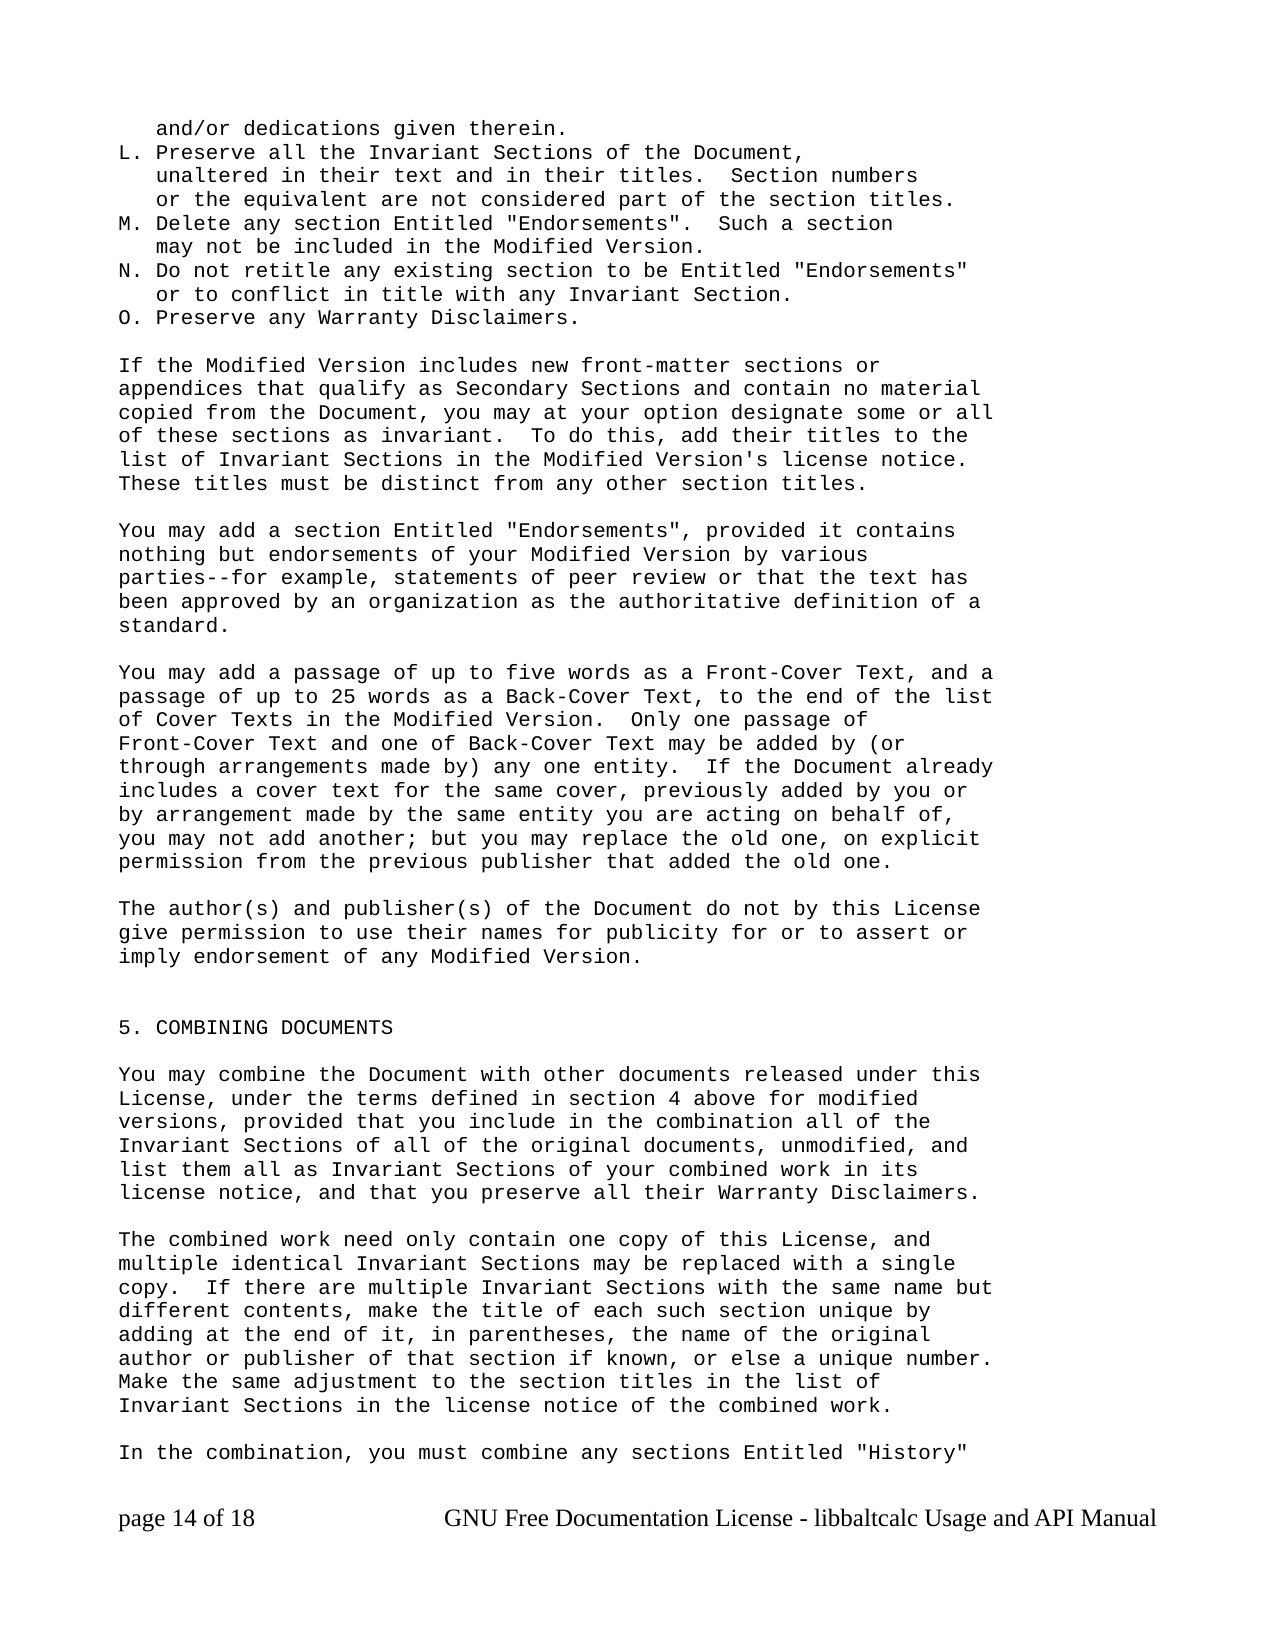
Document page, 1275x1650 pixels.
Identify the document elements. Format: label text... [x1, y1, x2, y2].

text nothing but endorsements of your Modified Version by various [118, 544, 1157, 567]
text list them all as Invariant Sections of your combined work in its [118, 1158, 1157, 1182]
text The author(s) and publisher(s) of the Document do not by this License [118, 898, 1157, 922]
text appendices that qualify as Secondary Sections and contain no material [118, 378, 1157, 402]
text give permission to use their names for publicity for or to assert or [118, 922, 1157, 946]
text copy. If there are multiple Invariant Sections with the same name but [118, 1277, 1157, 1300]
text 5. COMBINING DOCUMENTS [118, 1017, 1157, 1040]
text versions, provided that you include in the combination all of the [118, 1111, 1157, 1135]
text If the Modified Version includes new front-matter sections or [118, 354, 1157, 378]
text of these sections as invariant. To do this, add their titles to the [118, 426, 1157, 449]
text may not be included in the Modified Version. [118, 236, 1157, 260]
text You may add a section Entitled "Endorsements", provided it contains [118, 520, 1157, 544]
text and/or dedications given therein. [118, 118, 1157, 142]
text In the combination, you must combine any sections Entitled "History" [118, 1442, 1157, 1466]
text by arrangement made by the same entity you are acting on behalf of, [118, 804, 1157, 827]
text imply endorsement of any Modified Version. [118, 946, 1157, 969]
text Invariant Sections in the license notice of the combined work. [118, 1395, 1157, 1419]
text These titles must be distinct from any other section titles. [118, 473, 1157, 496]
text standard. [118, 615, 1157, 638]
text unaltered in their text and in their titles. Section numbers [118, 165, 1157, 189]
text You may combine the Document with other documents released under this [118, 1064, 1157, 1088]
text author or publisher of that section if known, or else a unique number. [118, 1348, 1157, 1371]
text different contents, make the title of each such section unique by [118, 1300, 1157, 1324]
text of Cover Texts in the Modified Version. Only one passage of [118, 709, 1157, 733]
text been approved by an organization as the authoritative definition of a [118, 591, 1157, 615]
text includes a cover text for the same cover, previously added by you or [118, 780, 1157, 804]
text permission from the previous publisher that added the old one. [118, 851, 1157, 875]
text M. Delete any section Entitled "Endorsements". Such a section [118, 213, 1157, 236]
text You may add a passage of up to five words as a Front-Cover Text, and a [118, 662, 1157, 686]
text License, under the terms defined in section 4 above for modified [118, 1088, 1157, 1111]
text The combined work need only contain one copy of this License, and [118, 1229, 1157, 1253]
text multiple identical Invariant Sections may be replaced with a single [118, 1253, 1157, 1277]
text or the equivalent are not considered part of the section titles. [118, 189, 1157, 213]
text N. Do not retitle any existing section to be Entitled "Endorsements" [118, 260, 1157, 284]
text copied from the Document, you may at your option designate some or all [118, 402, 1157, 426]
text through arrangements made by) any one entity. If the Document already [118, 757, 1157, 780]
text Make the same adjustment to the section titles in the list of [118, 1371, 1157, 1395]
text parties--for example, statements of peer review or that the text has [118, 567, 1157, 591]
text or to conflict in title with any Invariant Section. [118, 284, 1157, 307]
text list of Invariant Sections in the Modified Version's license notice. [118, 449, 1157, 473]
text L. Preserve all the Invariant Sections of the Document, [118, 142, 1157, 165]
text Invariant Sections of all of the original documents, unmodified, and [118, 1135, 1157, 1158]
text you may not add another; but you may replace the old one, on explicit [118, 827, 1157, 851]
text adding at the end of it, in parentheses, the name of the original [118, 1324, 1157, 1348]
text O. Preserve any Warranty Disclaimers. [118, 307, 1157, 331]
text Front-Cover Text and one of Back-Cover Text may be added by (or [118, 733, 1157, 757]
text license notice, and that you preserve all their Warranty Disclaimers. [118, 1182, 1157, 1206]
text passage of up to 25 words as a Back-Cover Text, to the end of the list [118, 686, 1157, 709]
